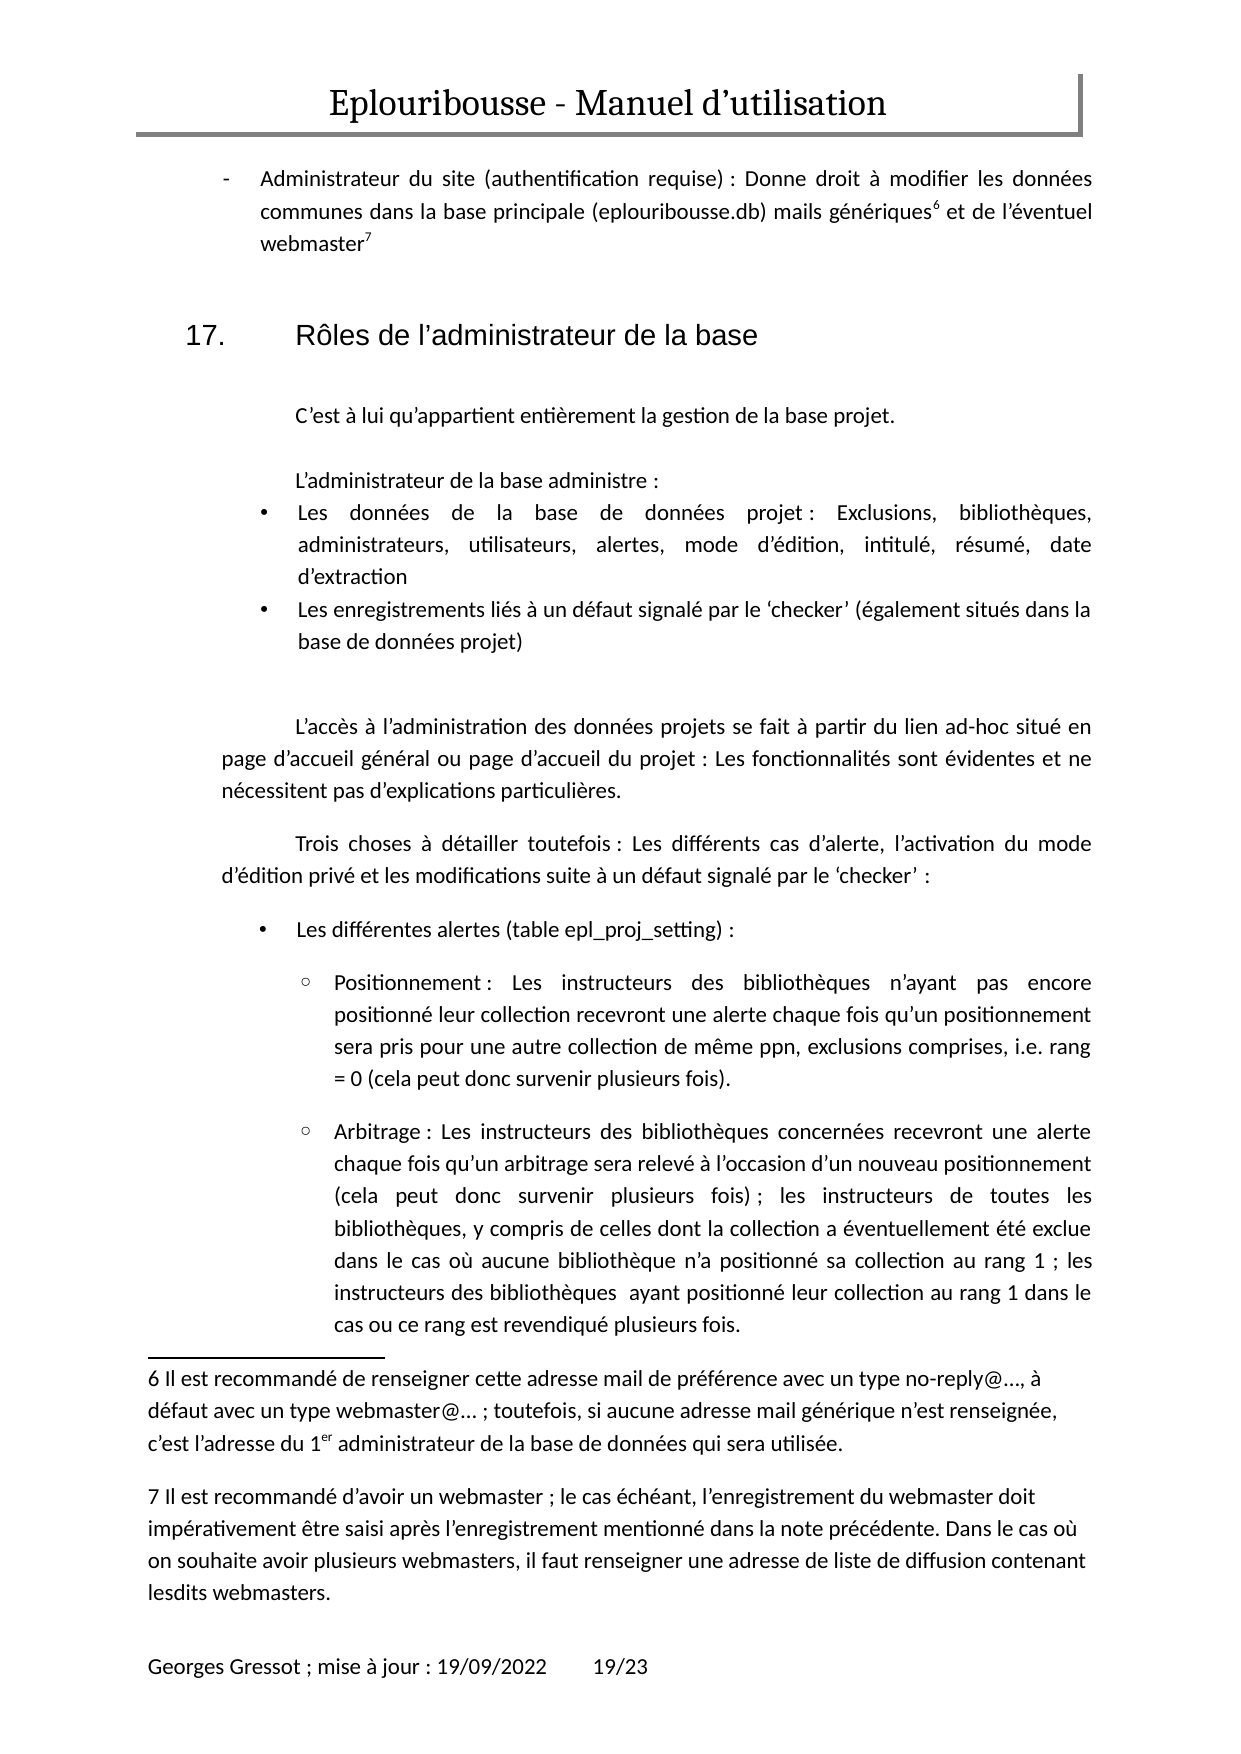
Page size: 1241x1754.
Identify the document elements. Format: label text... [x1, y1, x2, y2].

list Les données de la base de données projet : Exclusions, bibliothèques, administrateurs, utilisateurs, alertes, mode d’édition, intitulé, résumé, date d’extraction [260, 498, 1093, 591]
subtitle Rôles de l’administrateur de la base [185, 318, 1093, 352]
list Il est recommandé d’avoir un webmaster ; le cas échéant, l’enregistrement du webmaster doit impérativement être saisi après l’enregistrement mentionné dans la note précédente. Dans le cas où on souhaite avoir plusieurs webmasters, il faut renseigner une adresse de liste de diffusion contenant lesdits webmasters. [148, 1482, 1093, 1606]
list Les différentes alertes (table epl_proj_setting) : [259, 915, 1093, 943]
list Positionnement : Les instructeurs des bibliothèques n’ayant pas encore positionné leur collection recevront une alerte chaque fois qu’un positionnement sera pris pour une autre collection de même ppn, exclusions comprises, i.e. rang = 0 (cela peut donc survenir plusieurs fois). [296, 968, 1093, 1092]
text L’accès à l’administration des données projets se fait à partir du lien ad-hoc situé en page d’accueil général ou page d’accueil du projet : Les fonctionnalités sont évidentes et ne nécessitent pas d’explications particulières. [221, 712, 1093, 804]
list L’administrateur de la base administre : [223, 466, 1093, 494]
list Administrateur du site (authentification requise) : Donne droit à modifier les données communes dans la base principale (eplouribousse.db) mails génériques et de l’éventuel webmaster [223, 164, 1093, 257]
list C’est à lui qu’appartient entièrement la gestion de la base projet. [223, 402, 1093, 429]
list Arbitrage : Les instructeurs des bibliothèques concernées recevront une alerte chaque fois qu’un arbitrage sera relevé à l’occasion d’un nouveau positionnement (cela peut donc survenir plusieurs fois) ; les instructeurs de toutes les bibliothèques, y compris de celles dont la collection a éventuellement été exclue dans le cas où aucune bibliothèque n’a positionné sa collection au rang 1 ; les instructeurs des bibliothèques ayant positionné leur collection au rang 1 dans le cas ou ce rang est revendiqué plusieurs fois. [296, 1117, 1093, 1338]
list Il est recommandé de renseigner cette adresse mail de préférence avec un type no-reply@…, à défaut avec un type webmaster@… ; toutefois, si aucune adresse mail générique n’est renseignée, c’est l’adresse du 1er administrateur de la base de données qui sera utilisée. [148, 1364, 1093, 1457]
text Trois choses à détailler toutefois : Les différents cas d’alerte, l’activation du mode d’édition privé et les modifications suite à un défaut signalé par le ‘checker’ : [221, 829, 1093, 890]
list Les enregistrements liés à un défaut signalé par le ‘checker’ (également situés dans la base de données projet) [260, 595, 1093, 655]
